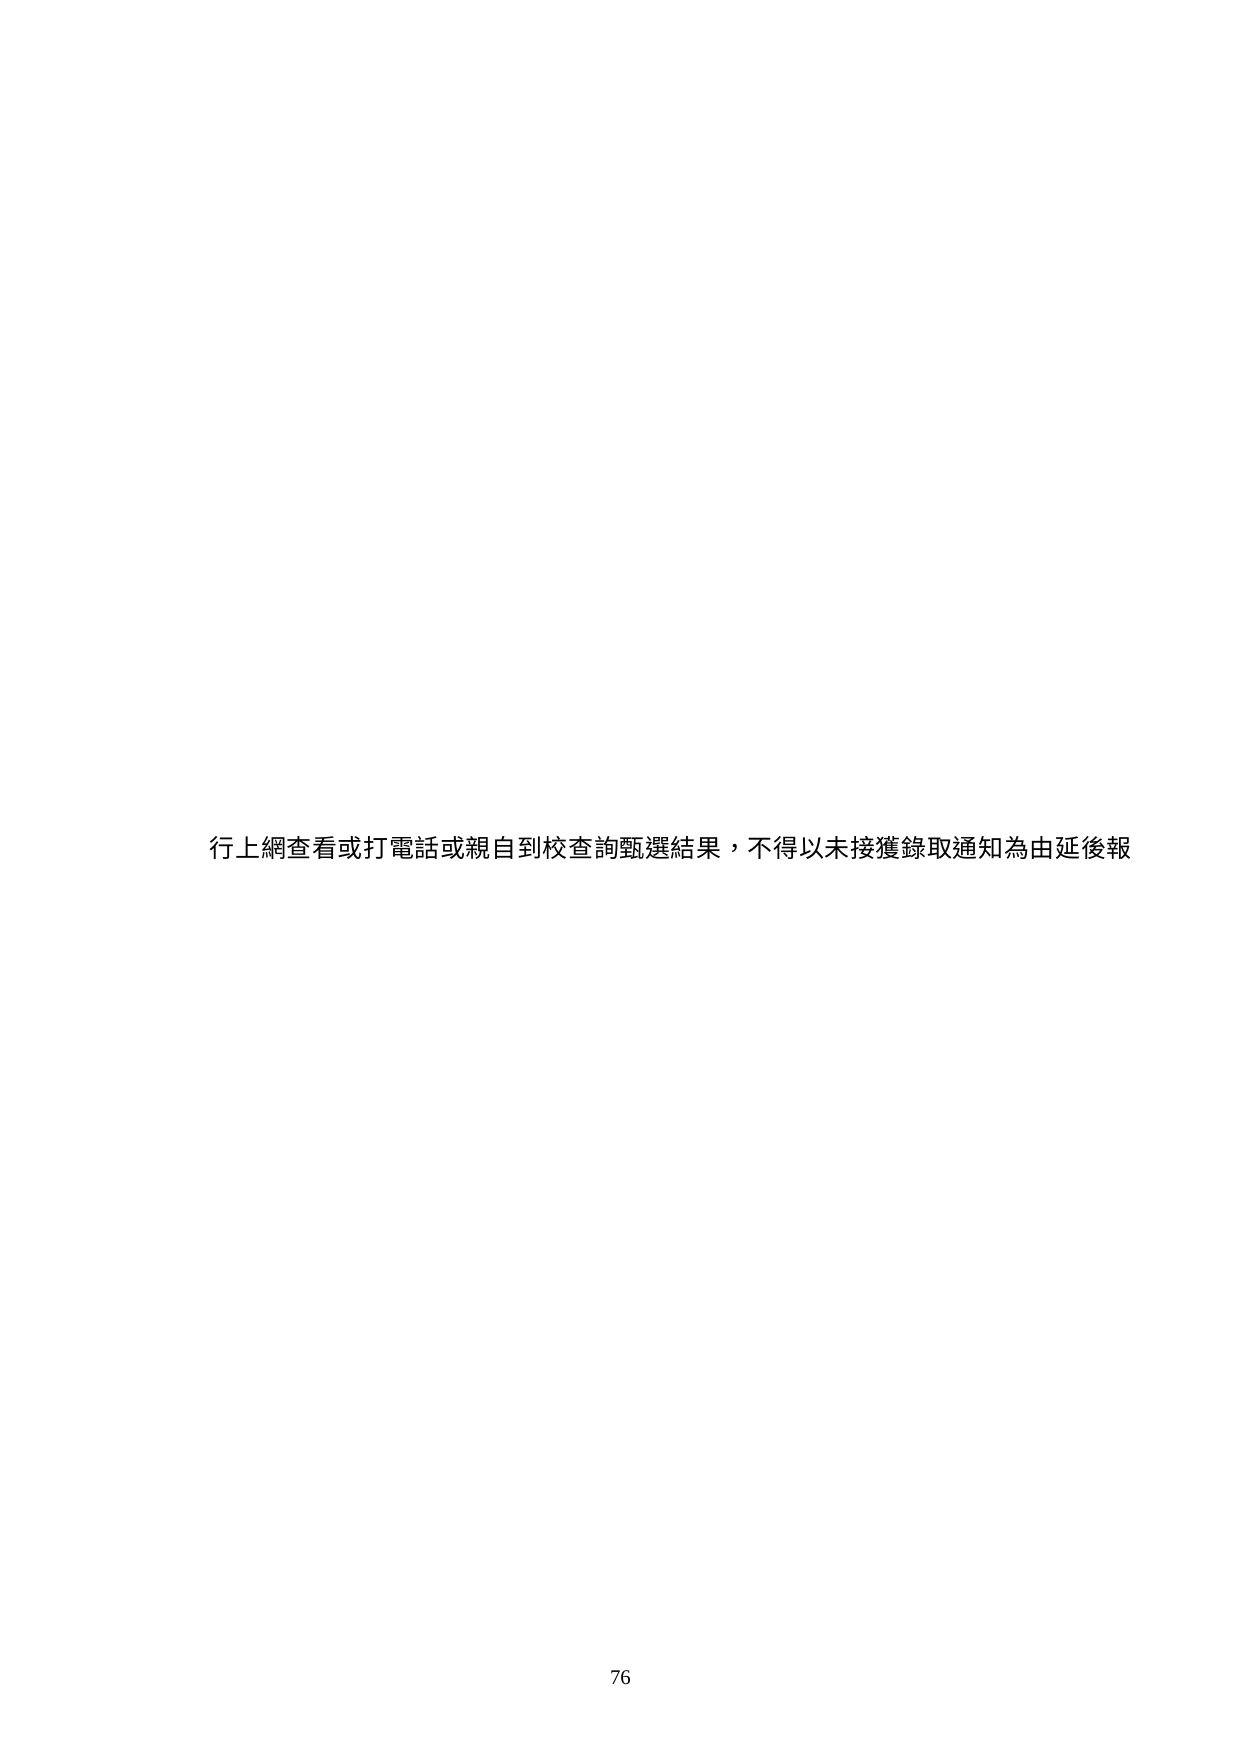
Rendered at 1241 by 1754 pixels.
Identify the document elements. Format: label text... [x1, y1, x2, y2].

text 行上網查看或打電話或親自到校查詢甄選結果，不得以未接獲錄取通知為由延後報 [209, 831, 1134, 864]
